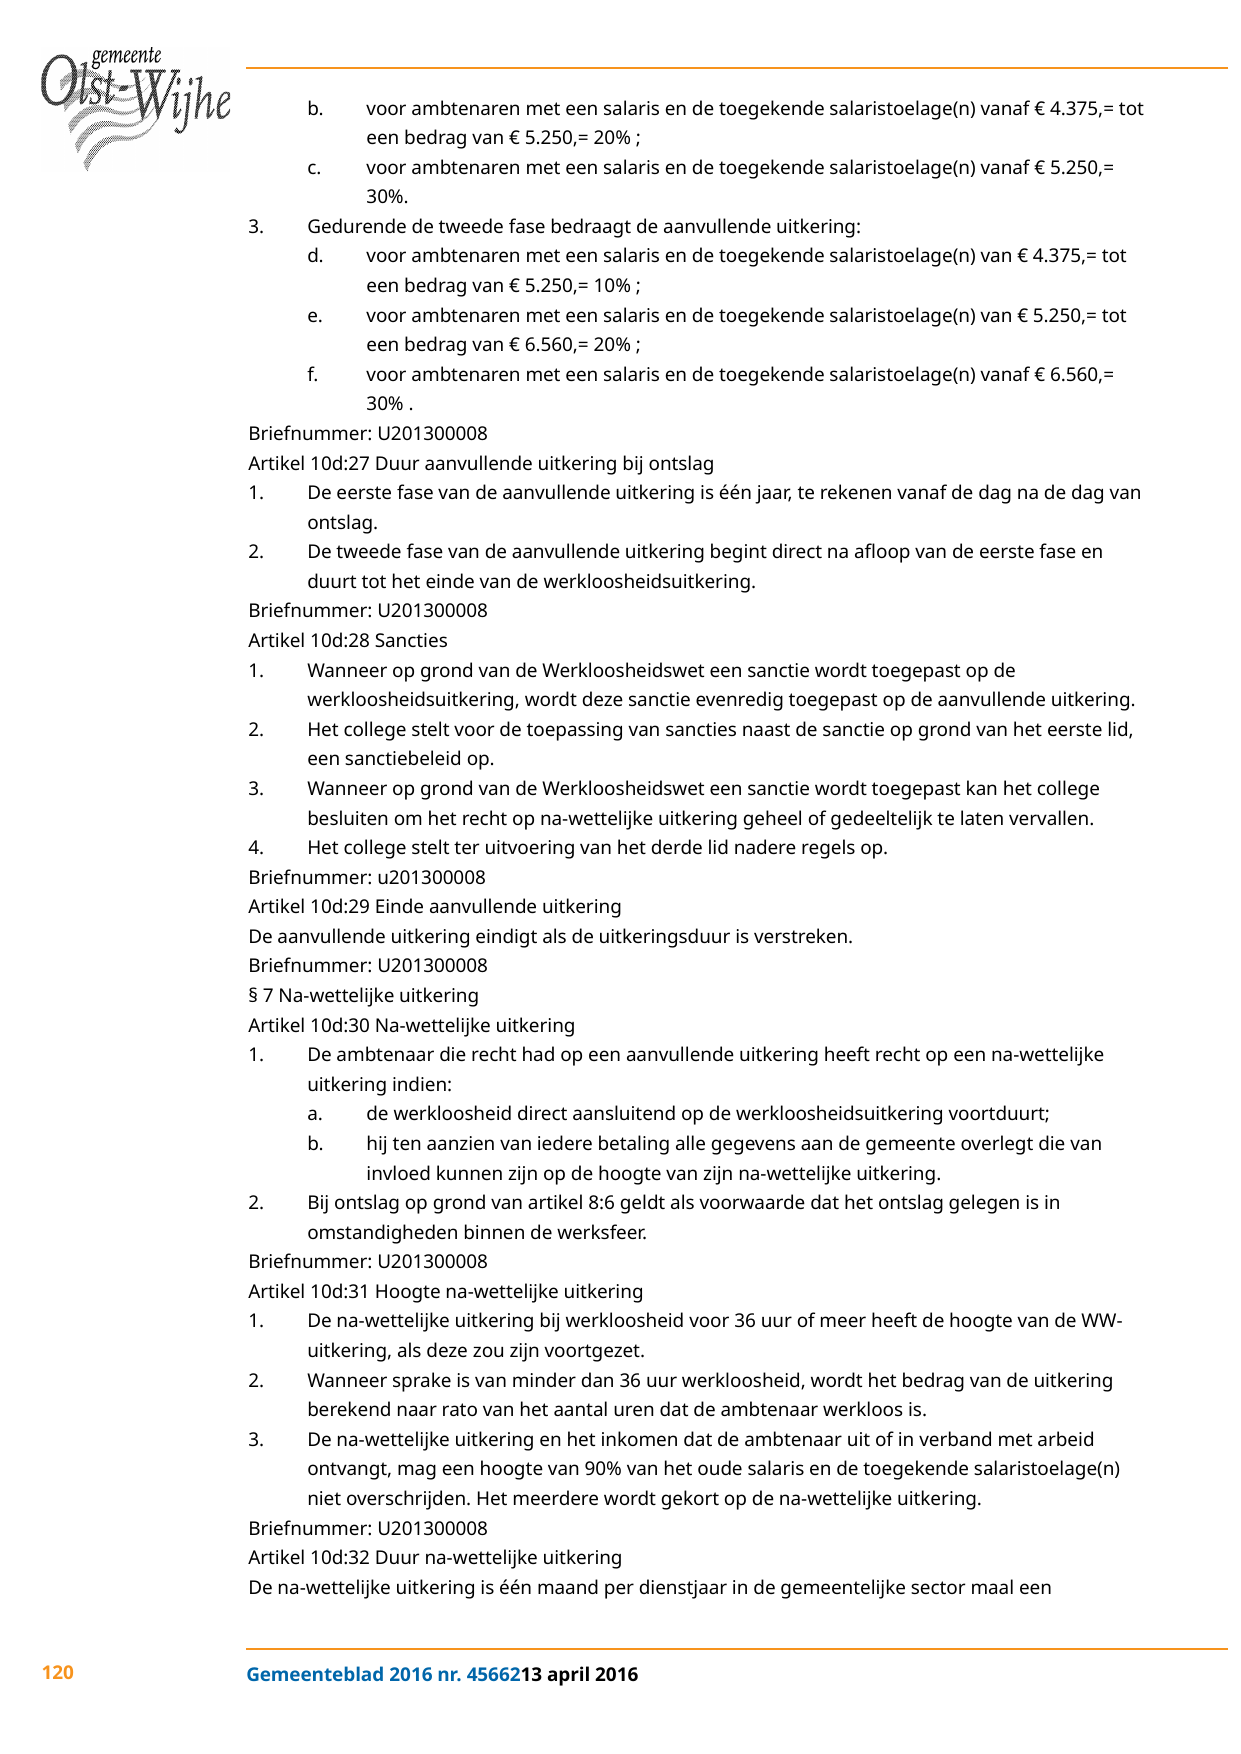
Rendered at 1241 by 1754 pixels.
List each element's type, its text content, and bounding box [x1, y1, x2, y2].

text Artikel 10d:31 Hoogte na-wettelijke uitkering [248, 1278, 1152, 1304]
list hij ten aanzien van iedere betaling alle gegevens aan de gemeente overlegt die van invloed kunnen zijn op de hoogte van zijn na-wettelijke uitkering. [307, 1130, 1152, 1186]
list Wanneer op grond van de Werkloosheidswet een sanctie wordt toegepast op de werkloosheidsuitkering, wordt deze sanctie evenredig toegepast op de aanvullende uitkering. [248, 657, 1152, 712]
text Briefnummer: U201300008 [248, 420, 1152, 446]
list voor ambtenaren met een salaris en de toegekende salaristoelage(n) van € 5.250,= tot een bedrag van € 6.560,= 20% ; [307, 302, 1152, 357]
text Artikel 10d:29 Einde aanvullende uitkering [248, 893, 1152, 919]
text Artikel 10d:27 Duur aanvullende uitkering bij ontslag [248, 450, 1152, 476]
text Briefnummer: U201300008 [248, 598, 1152, 623]
list Wanneer op grond van de Werkloosheidswet een sanctie wordt toegepast kan het college besluiten om het recht op na-wettelijke uitkering geheel of gedeeltelijk te laten vervallen. [248, 775, 1152, 831]
list Gedurende de tweede fase bedraagt de aanvullende uitkering: [248, 213, 1152, 239]
text Artikel 10d:30 Na-wettelijke uitkering [248, 1012, 1152, 1038]
picture [41, 47, 231, 172]
list De tweede fase van de aanvullende uitkering begint direct na afloop van de eerste fase en [248, 538, 1152, 564]
list Wanneer sprake is van minder dan 36 uur werkloosheid, wordt het bedrag van de uitkering berekend naar rato van het aantal uren dat de ambtenaar werkloos is. [248, 1367, 1152, 1422]
list voor ambtenaren met een salaris en de toegekende salaristoelage(n) van € 4.375,= tot een bedrag van € 5.250,= 10% ; [307, 243, 1152, 298]
text Briefnummer: u201300008 [248, 864, 1152, 890]
list De na-wettelijke uitkering en het inkomen dat de ambtenaar uit of in verband met arbeid ontvangt, mag een hoogte van 90% van het oude salaris en de toegekende salaristoelage(n) niet overschrijden. Het meerdere wordt gekort op de na-wettelijke uitkering. [248, 1426, 1152, 1511]
text Briefnummer: U201300008 [248, 953, 1152, 978]
list Het college stelt voor de toepassing van sancties naast de sanctie op grond van het eerste lid, een sanctiebeleid op. [248, 716, 1152, 771]
list De na-wettelijke uitkering bij werkloosheid voor 36 uur of meer heeft de hoogte van de WW-uitkering, als deze zou zijn voortgezet. [248, 1308, 1152, 1363]
list voor ambtenaren met een salaris en de toegekende salaristoelage(n) vanaf € 4.375,= tot een bedrag van € 5.250,= 20% ; [307, 95, 1152, 150]
text Artikel 10d:32 Duur na-wettelijke uitkering [248, 1544, 1152, 1570]
list De eerste fase van de aanvullende uitkering is één jaar, te rekenen vanaf de dag na de dag van ontslag. [248, 479, 1152, 535]
text § 7 Na-wettelijke uitkering [248, 982, 1152, 1008]
text Briefnummer: U201300008 [248, 1515, 1152, 1541]
list duurt tot het einde van de werkloosheidsuitkering. [248, 568, 1152, 594]
list Bij ontslag op grond van artikel 8:6 geldt als voorwaarde dat het ontslag gelegen is in omstandigheden binnen de werksfeer. [248, 1189, 1152, 1245]
list de werkloosheid direct aansluitend op de werkloosheidsuitkering voortduurt; [307, 1101, 1152, 1126]
list De ambtenaar die recht had op een aanvullende uitkering heeft recht op een na-wettelijke uitkering indien: [248, 1041, 1152, 1097]
text Artikel 10d:28 Sancties [248, 627, 1152, 653]
text Briefnummer: U201300008 [248, 1248, 1152, 1274]
list Het college stelt ter uitvoering van het derde lid nadere regels op. [248, 834, 1152, 860]
text De na-wettelijke uitkering is één maand per dienstjaar in de gemeentelijke sector maal een [248, 1574, 1152, 1600]
text De aanvullende uitkering eindigt als de uitkeringsduur is verstreken. [248, 923, 1152, 949]
list voor ambtenaren met een salaris en de toegekende salaristoelage(n) vanaf € 5.250,= 30%. [307, 154, 1152, 209]
list voor ambtenaren met een salaris en de toegekende salaristoelage(n) vanaf € 6.560,= 30% . [307, 361, 1152, 416]
